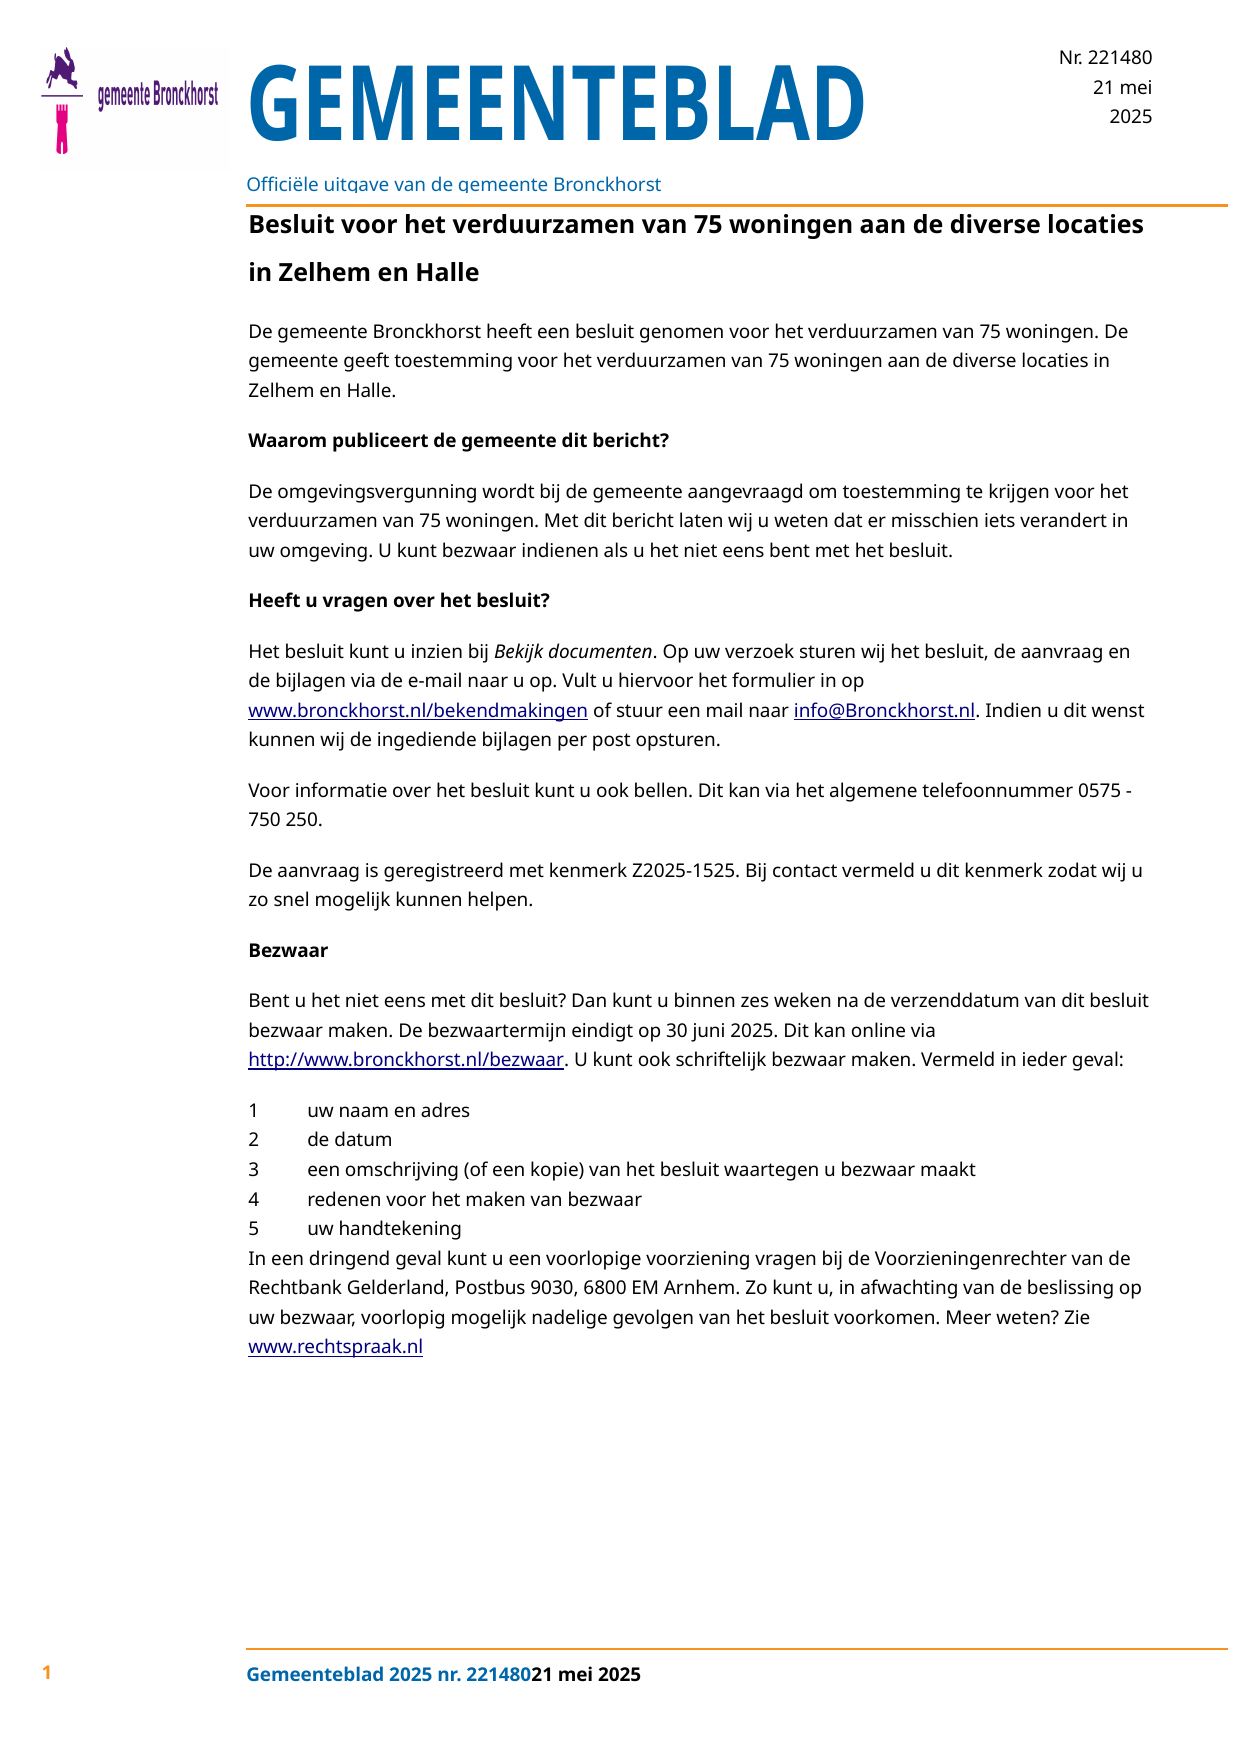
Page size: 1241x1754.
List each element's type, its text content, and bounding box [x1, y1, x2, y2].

picture [41, 47, 231, 172]
list redenen voor het maken van bezwaar [248, 1186, 1152, 1212]
list uw handtekening [248, 1215, 1152, 1241]
text De gemeente Bronckhorst heeft een besluit genomen voor het verduurzamen van 75 woningen. De gemeente geeft toestemming voor het verduurzamen van 75 woningen aan de diverse locaties in Zelhem en Halle. [248, 318, 1152, 403]
text Het besluit kunt u inzien bij Bekijk documenten. Op uw verzoek sturen wij het besluit, de aanvraag en de bijlagen via de e-mail naar u op. Vult u hiervoor het formulier in op www.bronckhorst.nl/bekendmakingen of stuur een mail naar info@Bronckhorst.nl. Indien u dit wenst kunnen wij de ingediende bijlagen per post opsturen. [248, 638, 1152, 752]
text In een dringend geval kunt u een voorlopige voorziening vragen bij de Voorzieningenrechter van de Rechtbank Gelderland, Postbus 9030, 6800 EM Arnhem. Zo kunt u, in afwachting van de beslissing op uw bezwaar, voorlopig mogelijk nadelige gevolgen van het besluit voorkomen. Meer weten? Zie www.rechtspraak.nl [248, 1245, 1152, 1359]
text Besluit voor het verduurzamen van 75 woningen aan de diverse locaties in Zelhem en Halle [248, 207, 1152, 288]
text Heeft u vragen over het besluit? [248, 587, 1152, 613]
text De aanvraag is geregistreerd met kenmerk Z2025-1525. Bij contact vermeld u dit kenmerk zodat wij u zo snel mogelijk kunnen helpen. [248, 857, 1152, 912]
text Bent u het niet eens met dit besluit? Dan kunt u binnen zes weken na de verzenddatum van dit besluit bezwaar maken. De bezwaartermijn eindigt op 30 juni 2025. Dit kan online via http://www.bronckhorst.nl/bezwaar. U kunt ook schriftelijk bezwaar maken. Vermeld in ieder geval: [248, 987, 1152, 1072]
text Voor informatie over het besluit kunt u ook bellen. Dit kan via het algemene telefoonnummer 0575 - 750 250. [248, 777, 1152, 832]
text Bezwaar [248, 937, 1152, 963]
list uw naam en adres [248, 1097, 1152, 1123]
text Waarom publiceert de gemeente dit bericht? [248, 427, 1152, 453]
list de datum [248, 1127, 1152, 1152]
text De omgevingsvergunning wordt bij de gemeente aangevraagd om toestemming te krijgen voor het verduurzamen van 75 woningen. Met dit bericht laten wij u weten dat er misschien iets verandert in uw omgeving. U kunt bezwaar indienen als u het niet eens bent met het besluit. [248, 478, 1152, 563]
list een omschrijving (of een kopie) van het besluit waartegen u bezwaar maakt [248, 1156, 1152, 1182]
